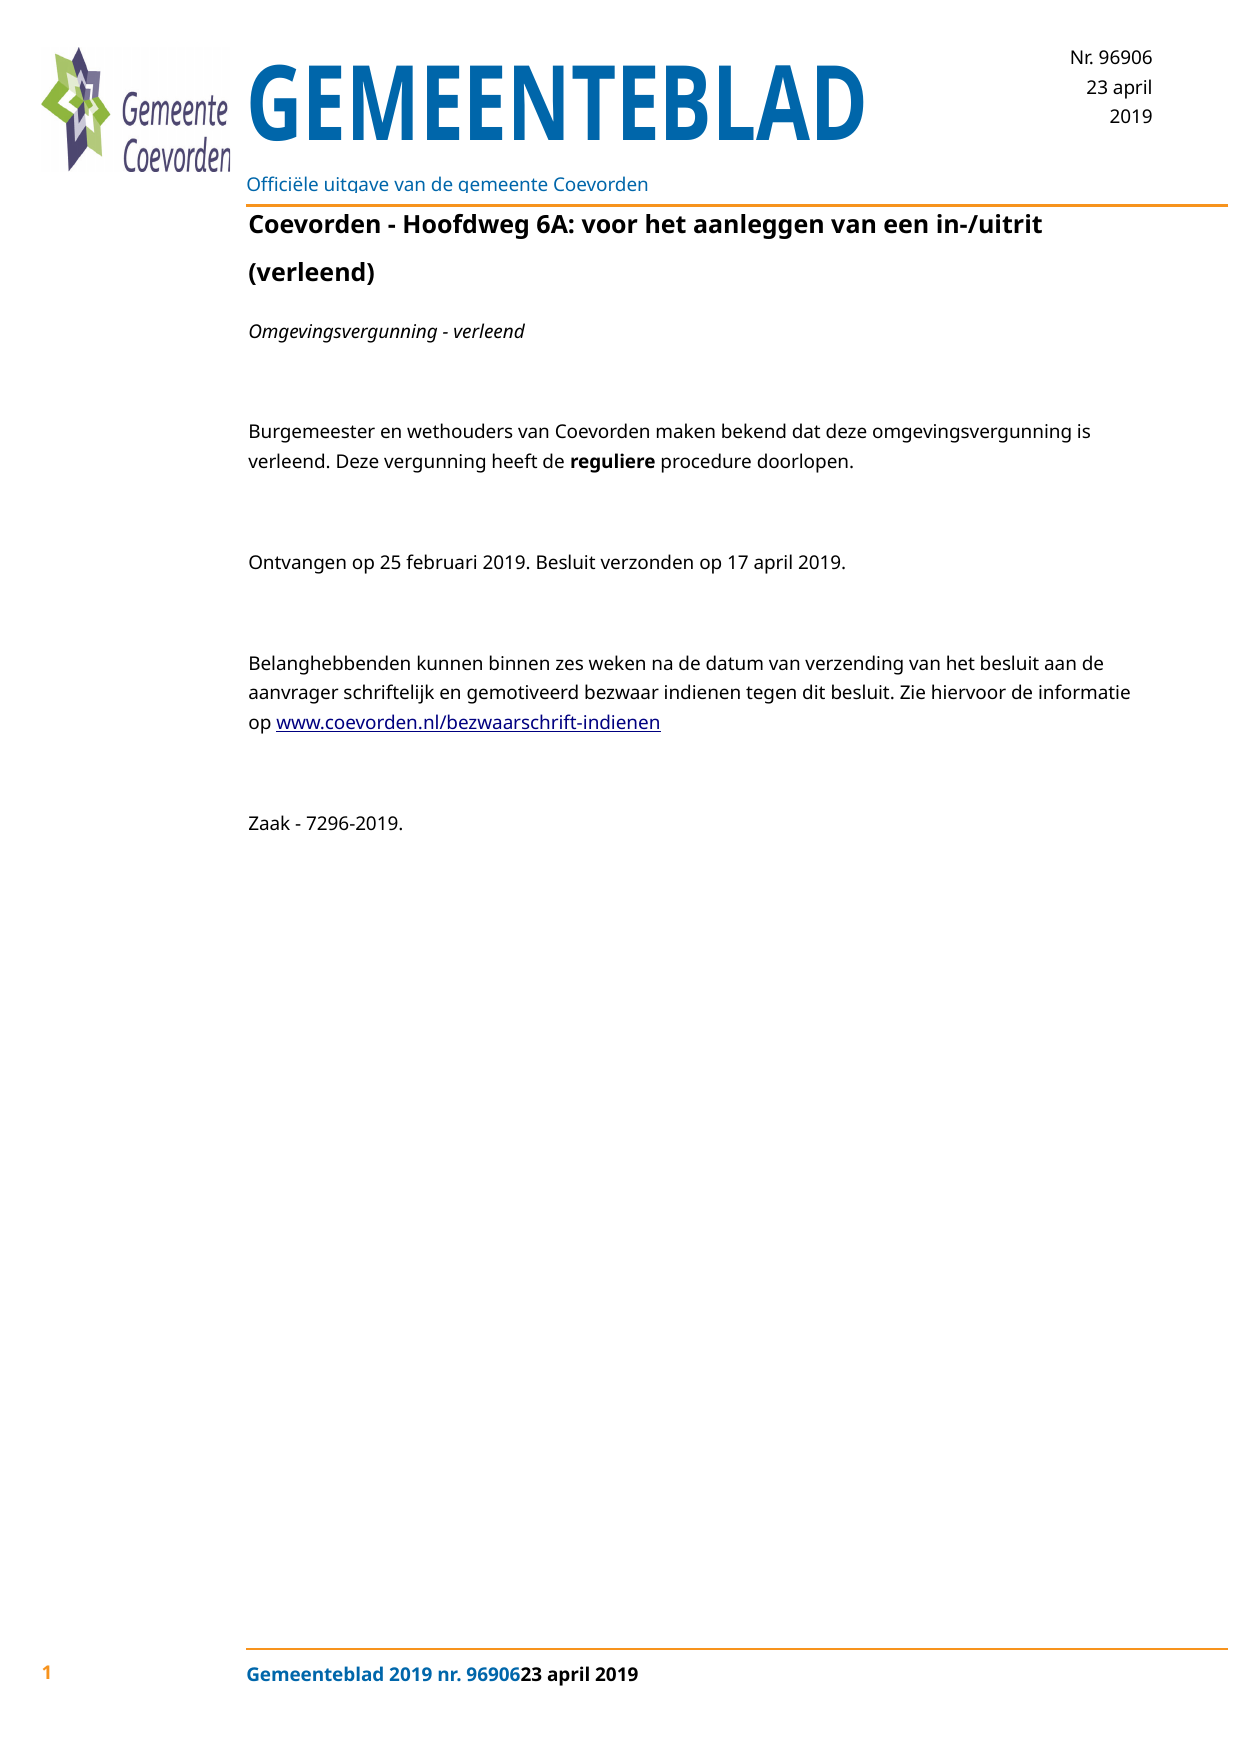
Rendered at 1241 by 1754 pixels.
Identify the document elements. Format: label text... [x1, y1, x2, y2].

text Burgemeester en wethouders van Coevorden maken bekend dat deze omgevingsvergunning is verleend. Deze vergunning heeft de reguliere procedure doorlopen. [248, 419, 1152, 474]
text Zaak - 7296-2019. [248, 810, 1152, 836]
text Coevorden - Hoofdweg 6A: voor het aanleggen van een in-/uitrit (verleend) [248, 207, 1152, 288]
picture [41, 47, 231, 172]
text Ontvangen op 25 februari 2019. Besluit verzonden op 17 april 2019. [248, 549, 1152, 575]
text Omgevingsvergunning - verleend [248, 318, 1152, 344]
text Belanghebbenden kunnen binnen zes weken na de datum van verzending van het besluit aan de aanvrager schriftelijk en gemotiveerd bezwaar indienen tegen dit besluit. Zie hiervoor de informatie op www.coevorden.nl/bezwaarschrift-indienen [248, 650, 1152, 735]
